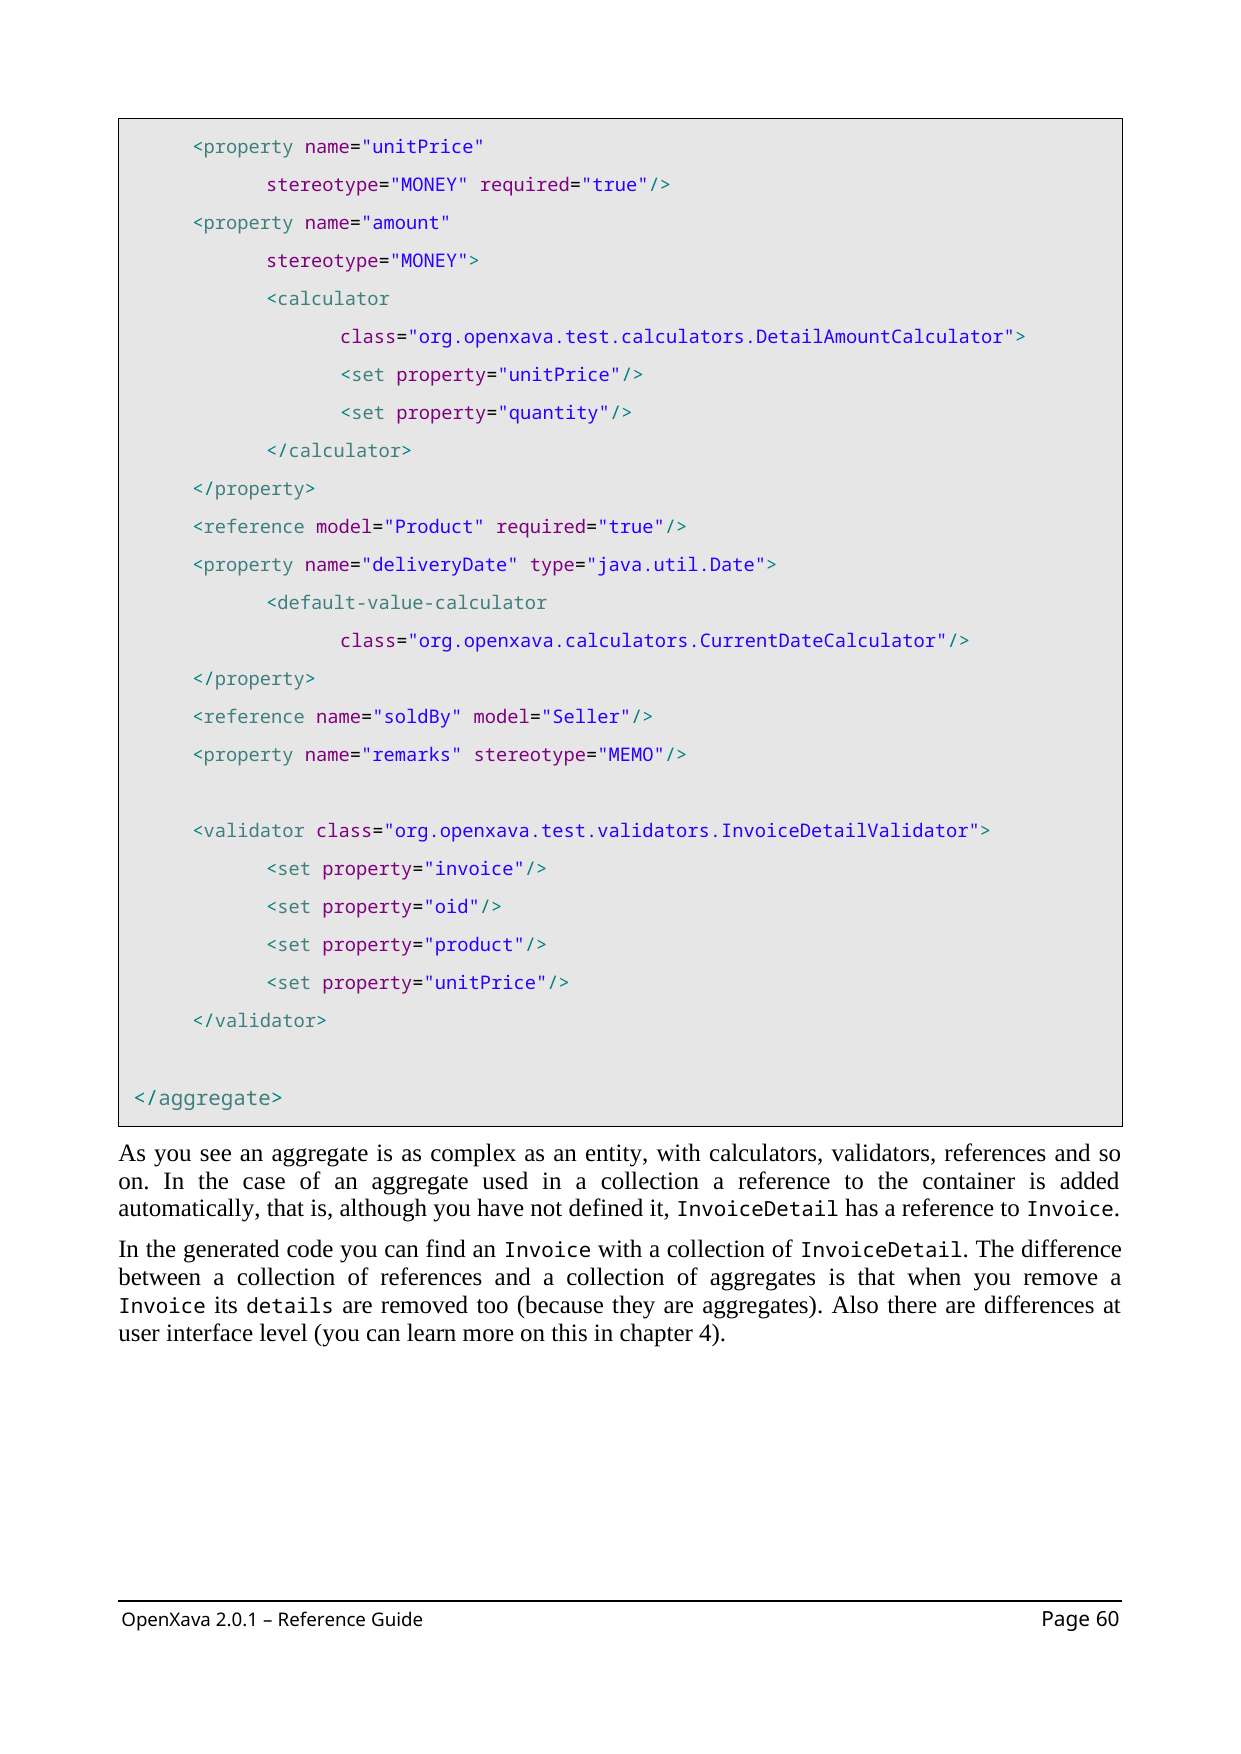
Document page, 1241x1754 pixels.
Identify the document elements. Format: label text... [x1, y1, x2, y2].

text <set property="unitPrice"/> [119, 954, 1122, 993]
text </property> [119, 460, 1122, 498]
text <default-value-calculator [119, 574, 1122, 612]
text <reference model="Product" required="true"/> [119, 498, 1122, 536]
text </calculator> [119, 422, 1122, 460]
text <validator class="org.openxava.test.validators.InvoiceDetailValidator"> [119, 802, 1122, 841]
text <set property="unitPrice"/> [119, 346, 1122, 384]
text <property name="remarks" stereotype="MEMO"/> [119, 726, 1122, 764]
text stereotype="MONEY" required="true"/> [119, 156, 1122, 194]
text <set property="quantity"/> [119, 384, 1122, 422]
text </validator> [119, 993, 1122, 1031]
text class="org.openxava.calculators.CurrentDateCalculator"/> [119, 612, 1122, 650]
text <property name="unitPrice" [119, 119, 1122, 156]
text <reference name="soldBy" model="Seller"/> [119, 688, 1122, 726]
text As you see an aggregate is as complex as an entity, with calculators, validators, references and so on. In the case of an aggregate used in a collection a reference to the container is added automatically, that is, although you have not defined it, InvoiceDetail has a reference to Invoice. [118, 1139, 1122, 1223]
text <calculator [119, 270, 1122, 308]
text In the generated code you can find an Invoice with a collection of InvoiceDetail. The difference between a collection of references and a collection of aggregates is that when you remove a Invoice its details are removed too (because they are aggregates). Also there are differences at user interface level (you can learn more on this in chapter 4). [118, 1235, 1122, 1347]
text stereotype="MONEY"> [119, 232, 1122, 270]
text </aggregate> [119, 1069, 1122, 1126]
text <set property="invoice"/> [119, 841, 1122, 878]
text <set property="oid"/> [119, 878, 1122, 917]
text <property name="amount" [119, 194, 1122, 232]
text <property name="deliveryDate" type="java.util.Date"> [119, 536, 1122, 574]
text class="org.openxava.test.calculators.DetailAmountCalculator"> [119, 308, 1122, 346]
text </property> [119, 650, 1122, 688]
text <set property="product"/> [119, 917, 1122, 954]
